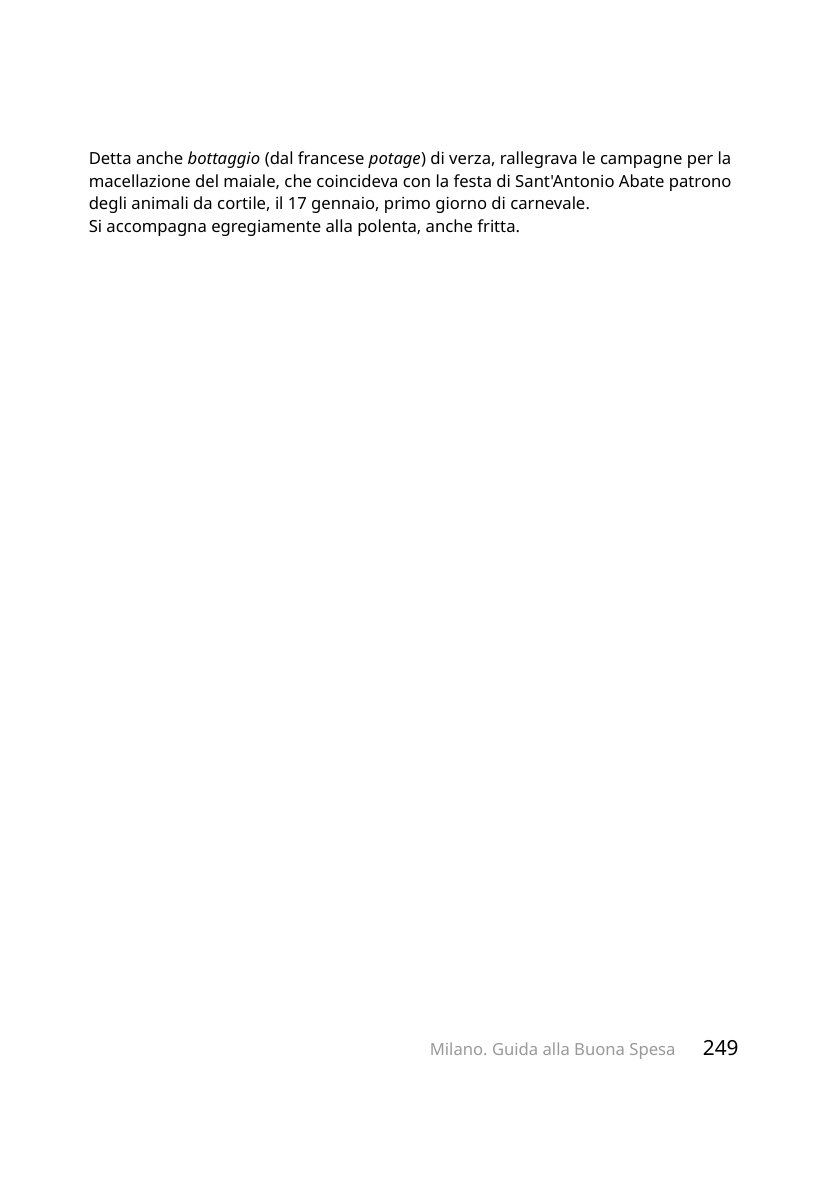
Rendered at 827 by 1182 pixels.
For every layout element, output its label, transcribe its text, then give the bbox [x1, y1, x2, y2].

text Detta anche bottaggio (dal francese potage) di verza, rallegrava le campagne per la macellazione del maiale, che coincideva con la festa di Sant'Antonio Abate patrono degli animali da cortile, il 17 gennaio, primo giorno di carnevale. [88, 147, 738, 215]
text Si accompagna egregiamente alla polenta, anche fritta. [88, 215, 738, 237]
